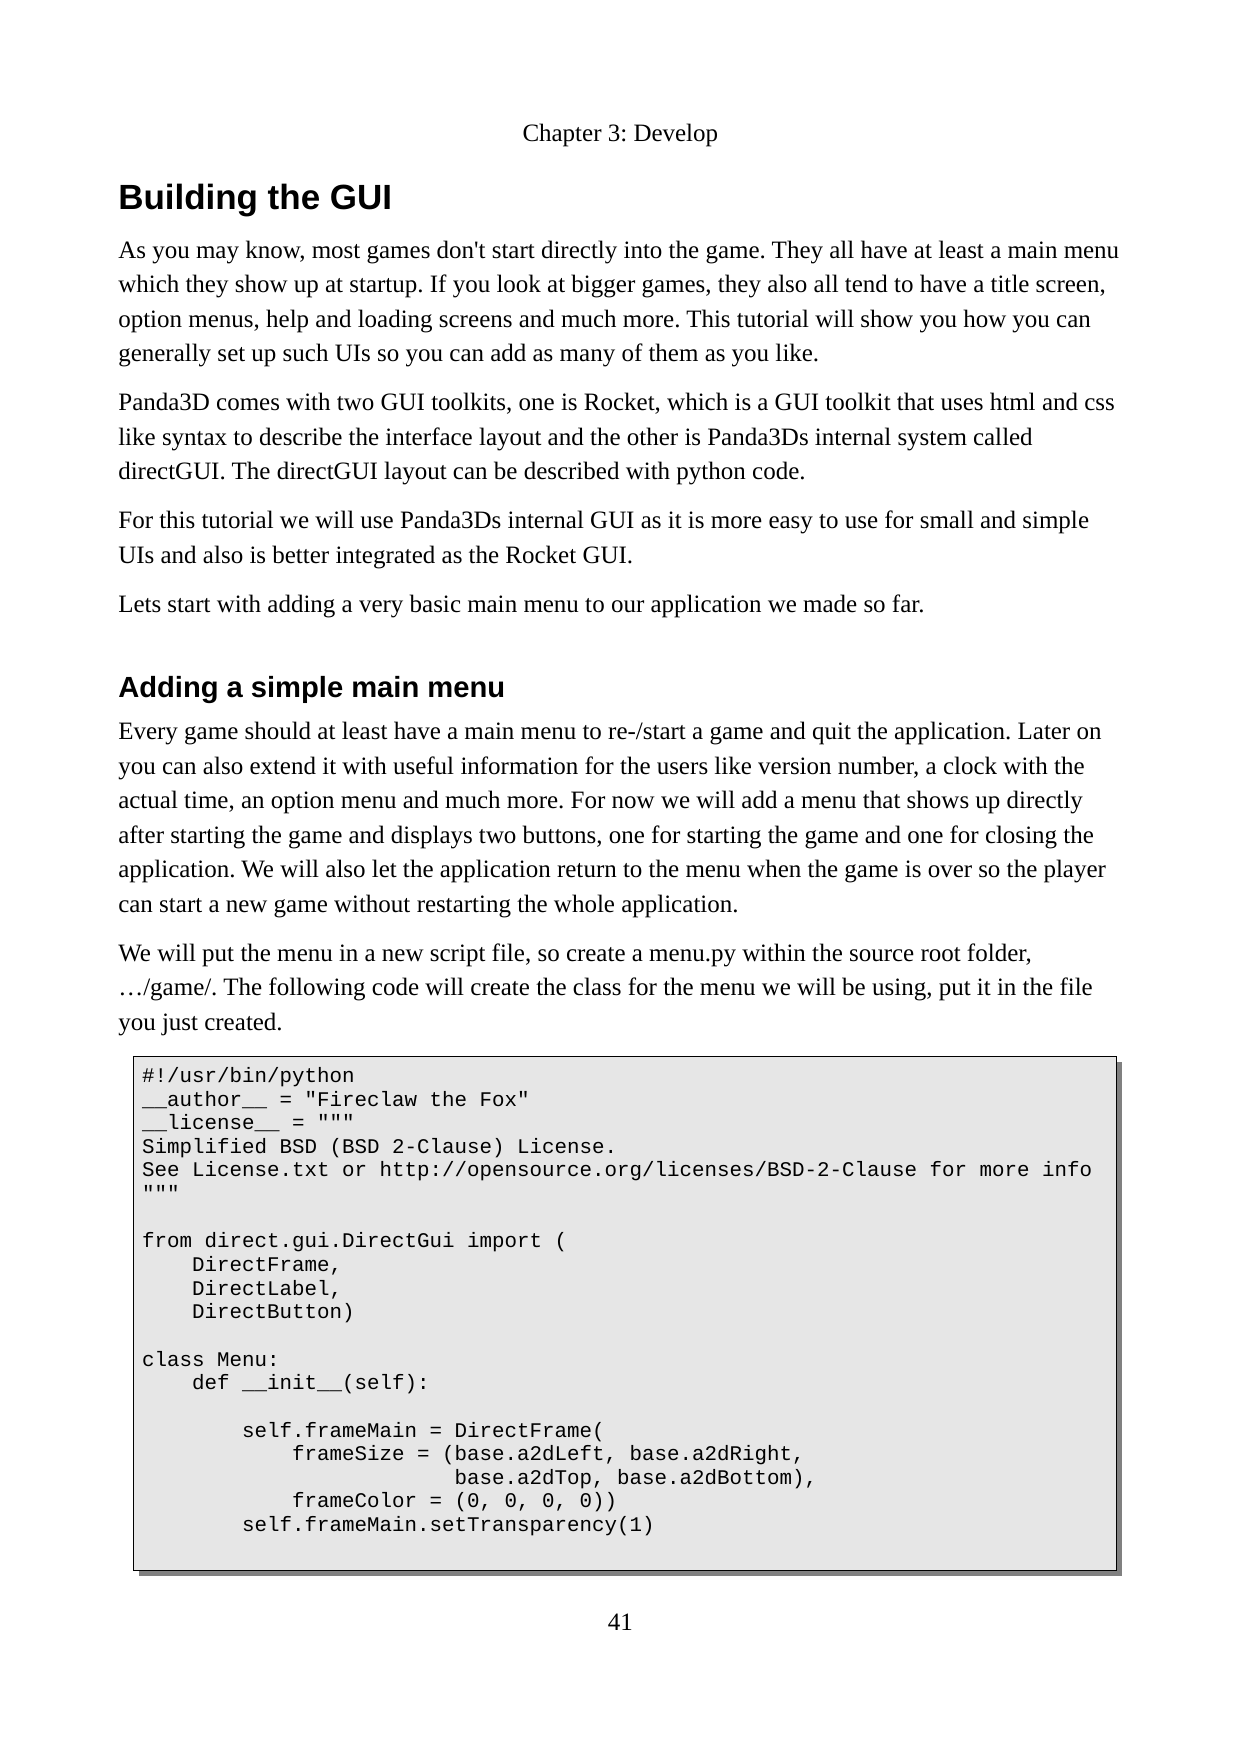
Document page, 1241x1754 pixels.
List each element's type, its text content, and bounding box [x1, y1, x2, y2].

text See License.txt or http://opensource.org/licenses/BSD-2-Clause for more info [134, 1151, 1116, 1174]
text For this tutorial we will use Panda3Ds internal GUI as it is more easy to use for small and simple UIs and also is better integrated as the Rocket GUI. [118, 505, 1122, 569]
text """ [134, 1174, 1116, 1198]
subtitle Adding a simple main menu [118, 671, 1122, 704]
text base.a2dTop, base.a2dBottom), [134, 1458, 1116, 1482]
text We will put the menu in a new script file, so create a menu.py within the source root folder, …/game/. The following code will create the class for the menu we will be using, put it in the file you just created. [118, 938, 1122, 1036]
text Panda3D comes with two GUI toolkits, one is Rocket, which is a GUI toolkit that uses html and css like syntax to describe the interface layout and the other is Panda3Ds internal system called directGUI. The directGUI layout can be described with python code. [118, 387, 1122, 485]
text class Menu: [134, 1340, 1116, 1363]
text As you may know, most games don't start directly into the game. They all have at least a main menu which they show up at startup. If you look at bigger games, they also all tend to have a title screen, option menus, help and loading screens and much more. This tutorial will show you how you can generally set up such UIs so you can add as many of them as you like. [118, 235, 1122, 367]
text DirectButton) [134, 1292, 1116, 1316]
text DirectLabel, [134, 1269, 1116, 1292]
subtitle Building the GUI [118, 176, 1122, 217]
text def __init__(self): [134, 1363, 1116, 1387]
text #!/usr/bin/python [134, 1057, 1116, 1079]
text frameColor = (0, 0, 0, 0)) [134, 1482, 1116, 1505]
text self.frameMain = DirectFrame( [134, 1411, 1116, 1434]
text __license__ = """ [134, 1103, 1116, 1127]
text Lets start with adding a very basic main menu to our application we made so far. [118, 589, 1122, 618]
text self.frameMain.setTransparency(1) [134, 1505, 1116, 1529]
text __author__ = "Fireclaw the Fox" [134, 1079, 1116, 1103]
text DirectFrame, [134, 1245, 1116, 1269]
text frameSize = (base.a2dLeft, base.a2dRight, [134, 1434, 1116, 1458]
text Every game should at least have a main menu to re-/start a game and quit the application. Later on you can also extend it with useful information for the users like version number, a clock with the actual time, an option menu and much more. For now we will add a menu that shows up directly after starting the game and displays two buttons, one for starting the game and one for closing the application. We will also let the application return to the menu when the game is over so the player can start a new game without restarting the whole application. [118, 716, 1122, 918]
text Simplified BSD (BSD 2-Clause) License. [134, 1127, 1116, 1151]
text from direct.gui.DirectGui import ( [134, 1221, 1116, 1245]
